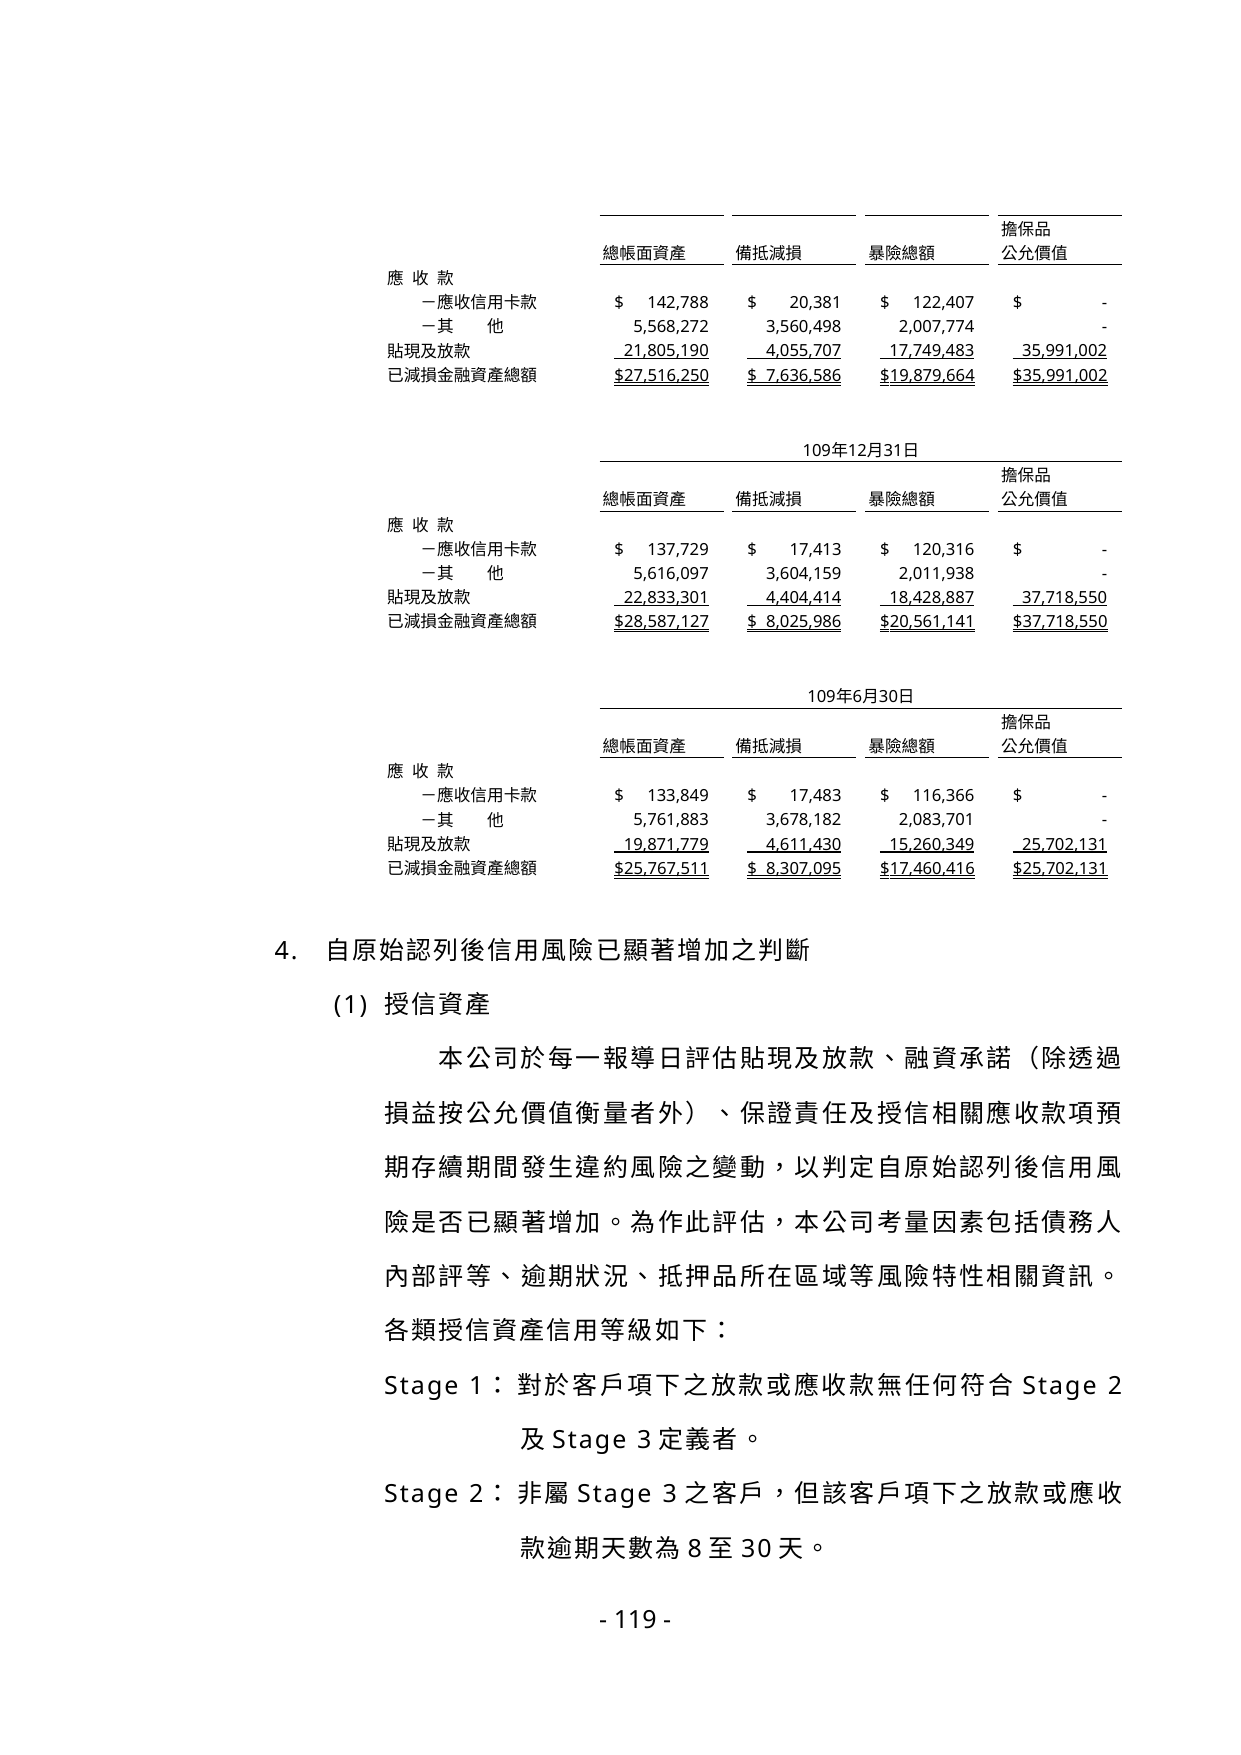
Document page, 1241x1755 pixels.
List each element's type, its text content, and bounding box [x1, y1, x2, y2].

table_cell [724, 608, 732, 632]
table_cell [989, 511, 998, 536]
table_cell [989, 783, 998, 807]
table_cell $ 120,316 [865, 536, 989, 560]
table_cell [865, 265, 989, 289]
text Stage 2： 非屬Stage 3之客戶，但該客戶項下之放款或應收款逾期天數為8至30天。 [384, 1474, 1122, 1564]
table_cell [724, 536, 732, 560]
table_cell $ 28,587,127 [600, 608, 723, 632]
table_cell 4,611,430 [732, 831, 856, 855]
table_cell $ 17,483 [732, 783, 856, 807]
table_cell [600, 512, 723, 536]
table_cell [591, 757, 599, 782]
table_cell 備抵減損 [732, 709, 856, 757]
table_cell [989, 215, 998, 264]
table_cell [591, 314, 599, 338]
table_cell [989, 709, 998, 757]
table_cell －應收信用卡款 [384, 536, 591, 560]
table_cell [724, 584, 732, 608]
table_cell －其 他 [384, 807, 591, 831]
table_cell $ 35,991,002 [998, 362, 1122, 386]
table_cell - [998, 560, 1122, 584]
table_cell 2,083,701 [865, 807, 989, 831]
table_cell [856, 831, 865, 855]
table_cell [856, 560, 865, 584]
table_cell [724, 314, 732, 338]
table_cell $ - [998, 536, 1122, 560]
table_cell $ 20,381 [732, 289, 856, 313]
text Stage 1： 對於客戶項下之放款或應收款無任何符合Stage 2及Stage 3定義者。 [384, 1365, 1122, 1456]
table_cell [732, 758, 856, 782]
table_cell - [998, 314, 1122, 338]
table_cell [384, 215, 591, 264]
table_cell [724, 831, 732, 855]
table_cell [856, 807, 865, 831]
table_cell [384, 461, 591, 511]
table_cell 4,404,414 [732, 584, 856, 608]
table_cell [989, 338, 998, 362]
table_cell [724, 511, 732, 536]
table_cell [724, 264, 732, 289]
table_cell - [998, 807, 1122, 831]
table_cell [724, 855, 732, 879]
table_cell [856, 462, 865, 511]
table_header [591, 684, 599, 708]
table_cell 15,260,349 [865, 831, 989, 855]
table_cell 2,011,938 [865, 560, 989, 584]
table_cell [591, 855, 599, 879]
table_header [591, 437, 599, 461]
table_cell 已減損金融資產總額 [384, 855, 591, 879]
table_cell 暴險總額 [865, 709, 989, 757]
table_cell $ - [998, 783, 1122, 807]
table_cell $ 8,025,986 [732, 608, 856, 632]
table_header [384, 684, 591, 708]
table_cell 應 收 款 [384, 511, 591, 536]
table_cell [856, 289, 865, 313]
table_cell [989, 462, 998, 511]
table_cell [989, 536, 998, 560]
table_cell [856, 608, 865, 632]
table_cell $ 137,729 [600, 536, 723, 560]
table_cell $ 27,516,250 [600, 362, 723, 386]
table_cell [998, 265, 1122, 289]
table_cell $ 133,849 [600, 783, 723, 807]
table_cell [724, 215, 732, 264]
table_cell 暴險總額 [865, 216, 989, 264]
table_cell 22,833,301 [600, 584, 723, 608]
table_cell 3,604,159 [732, 560, 856, 584]
table_cell [724, 757, 732, 782]
table_header [384, 437, 591, 461]
table_header 109年12月31日 [600, 437, 1122, 461]
table_cell [856, 783, 865, 807]
table_cell 暴險總額 [865, 462, 989, 511]
table_cell [989, 608, 998, 632]
table_cell [856, 584, 865, 608]
table_cell [732, 512, 856, 536]
table_cell 總帳面資產 [600, 709, 723, 757]
table_cell [591, 215, 599, 264]
table_cell －應收信用卡款 [384, 289, 591, 313]
table_cell －其 他 [384, 314, 591, 338]
table_cell [724, 338, 732, 362]
table_cell [989, 289, 998, 313]
table_cell $ 25,767,511 [600, 855, 723, 879]
table_cell [732, 265, 856, 289]
table_cell 擔保品 公允價值 [998, 216, 1122, 264]
table_cell 19,871,779 [600, 831, 723, 855]
table_cell [724, 807, 732, 831]
table_cell [856, 362, 865, 386]
table_cell 總帳面資產 [600, 216, 723, 264]
table_cell [724, 462, 732, 511]
table_cell 5,616,097 [600, 560, 723, 584]
table_cell [600, 265, 723, 289]
table_cell [591, 461, 599, 511]
table_cell 貼現及放款 [384, 584, 591, 608]
table_cell 擔保品 公允價值 [998, 709, 1122, 757]
table_cell [856, 511, 865, 536]
table_cell [591, 560, 599, 584]
table_cell 18,428,887 [865, 584, 989, 608]
table_cell 25,702,131 [998, 831, 1122, 855]
table_cell －其 他 [384, 560, 591, 584]
table_cell 3,560,498 [732, 314, 856, 338]
table_cell －應收信用卡款 [384, 783, 591, 807]
table_cell $ 8,307,095 [732, 855, 856, 879]
table_header 109年6月30日 [600, 684, 1122, 708]
table_cell 擔保品 公允價值 [998, 462, 1122, 511]
table_cell [591, 289, 599, 313]
table_cell 總帳面資產 [600, 462, 723, 511]
table_cell [989, 584, 998, 608]
table_cell [989, 560, 998, 584]
table_cell 應 收 款 [384, 757, 591, 782]
table_cell [591, 536, 599, 560]
table_cell [865, 512, 989, 536]
table_cell 5,568,272 [600, 314, 723, 338]
table_cell [989, 831, 998, 855]
table_cell $ 25,702,131 [998, 855, 1122, 879]
table_cell 備抵減損 [732, 216, 856, 264]
table_cell [998, 758, 1122, 782]
table_cell 5,761,883 [600, 807, 723, 831]
table_cell [591, 264, 599, 289]
table_cell [856, 855, 865, 879]
table_cell [989, 855, 998, 879]
table_cell [591, 807, 599, 831]
table_cell [856, 264, 865, 289]
table_cell [724, 289, 732, 313]
table_cell [591, 783, 599, 807]
table_cell [591, 708, 599, 757]
text (1) 授信資產 [325, 984, 1122, 1021]
table_cell 3,678,182 [732, 807, 856, 831]
table_cell 21,805,190 [600, 338, 723, 362]
table_cell [856, 338, 865, 362]
table_cell 2,007,774 [865, 314, 989, 338]
table_cell [865, 758, 989, 782]
table_cell [600, 758, 723, 782]
table_cell [856, 757, 865, 782]
table_cell $ - [998, 289, 1122, 313]
table_cell $ 122,407 [865, 289, 989, 313]
table_cell [989, 314, 998, 338]
table_cell $ 142,788 [600, 289, 723, 313]
table_cell 已減損金融資產總額 [384, 362, 591, 386]
table_cell $ 19,879,664 [865, 362, 989, 386]
table_cell [591, 362, 599, 386]
table_cell 貼現及放款 [384, 338, 591, 362]
text 本公司於每一報導日評估貼現及放款、融資承諾（除透過損益按公允價值衡量者外）、保證責任及授信相關應收款項預期存續期間發生違約風險之變動，以判定自原始認列後信用風險是否已顯著增加。為作此評估，本公司考量因素包括債務人內部評等、逾期狀況、抵押品所在區域等風險特性相關資訊。各類授信資產信用等級如下： [384, 1039, 1122, 1347]
table_cell [724, 362, 732, 386]
table_cell $ 20,561,141 [865, 608, 989, 632]
table_cell [856, 709, 865, 757]
table_cell 37,718,550 [998, 584, 1122, 608]
table_cell [856, 314, 865, 338]
table_cell [998, 512, 1122, 536]
text 4. 自原始認列後信用風險已顯著增加之判斷 [266, 930, 1122, 966]
table_cell 17,749,483 [865, 338, 989, 362]
table_cell [856, 536, 865, 560]
table_cell [856, 215, 865, 264]
table_cell [591, 511, 599, 536]
table_cell $ 7,636,586 [732, 362, 856, 386]
table_cell 貼現及放款 [384, 831, 591, 855]
table_cell 4,055,707 [732, 338, 856, 362]
table_cell 已減損金融資產總額 [384, 608, 591, 632]
table_cell [989, 264, 998, 289]
table_cell $ 17,413 [732, 536, 856, 560]
table_cell $ 37,718,550 [998, 608, 1122, 632]
table_cell [989, 757, 998, 782]
table_cell [591, 831, 599, 855]
table_cell [384, 708, 591, 757]
table_cell [591, 608, 599, 632]
table_cell $ 17,460,416 [865, 855, 989, 879]
table_cell 35,991,002 [998, 338, 1122, 362]
table_cell [591, 584, 599, 608]
table_cell [591, 338, 599, 362]
table_cell [724, 709, 732, 757]
table_cell [724, 560, 732, 584]
table_cell [989, 362, 998, 386]
table_cell $ 116,366 [865, 783, 989, 807]
table_cell [724, 783, 732, 807]
table_cell [989, 807, 998, 831]
table_cell 備抵減損 [732, 462, 856, 511]
table_cell 應 收 款 [384, 264, 591, 289]
